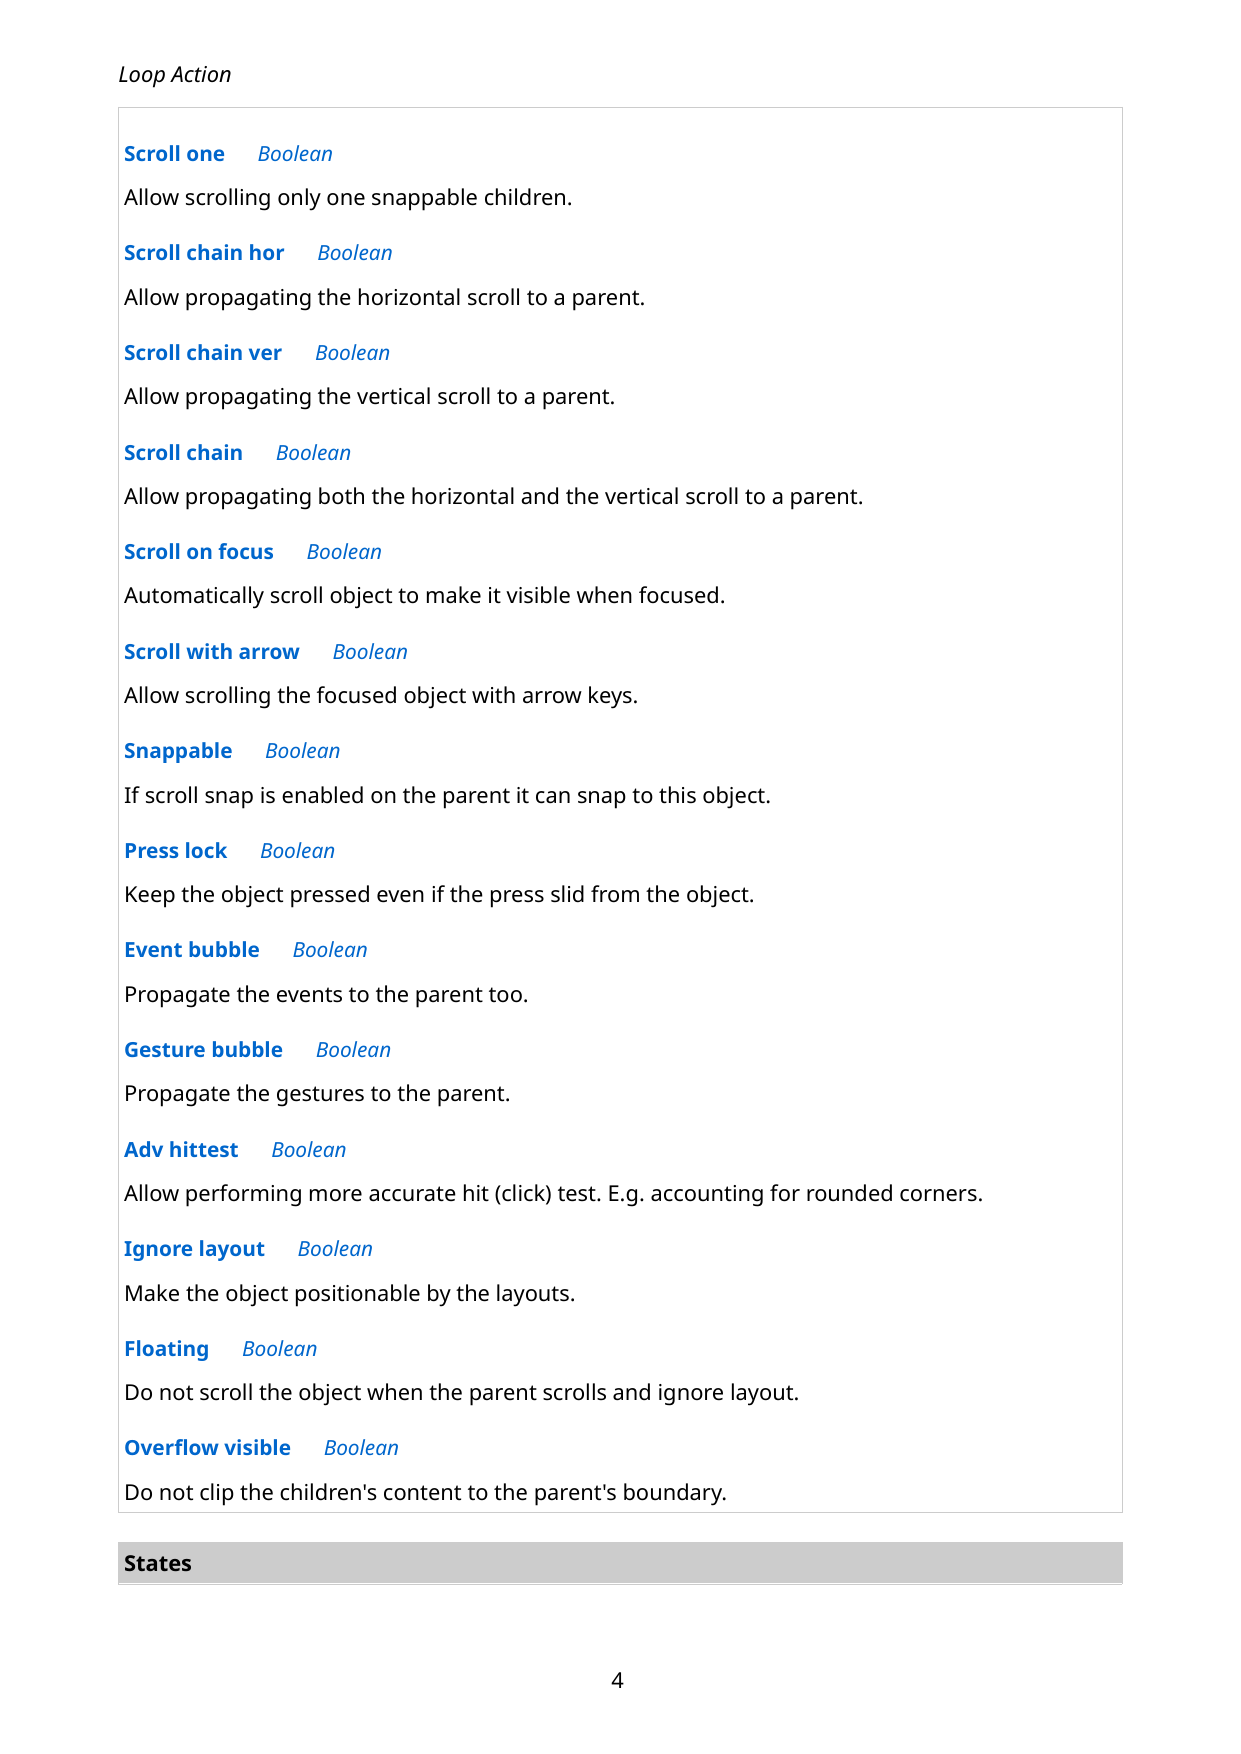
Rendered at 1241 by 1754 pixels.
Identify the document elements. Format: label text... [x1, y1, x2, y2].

table_header States [119, 1543, 1122, 1583]
table_cell Scroll one Boolean Allow scrolling only one snappable children. Scroll chain hor Boolean Allow propagating the horizontal scroll to a parent. Scroll chain ver Boolean Allow propagating the vertical scroll to a parent. Scroll chain Boolean Allow propagating both the horizontal and the vertical scroll to a parent. Scroll on focus Boolean Automatically scroll object to make it visible when focused. Scroll with arrow Boolean Allow scrolling the focused object with arrow keys. Snappable Boolean If scroll snap is enabled on the parent it can snap to this object. Press lock Boolean Keep the object pressed even if the press slid from the object. Event bubble Boolean Propagate the events to the parent too. Gesture bubble Boolean Propagate the gestures to the parent. Adv hittest Boolean Allow performing more accurate hit (click) test. E.g. accounting for rounded corners. Ignore layout Boolean Make the object positionable by the layouts. Floating Boolean Do not scroll the object when the parent scrolls and ignore layout. Overflow visible Boolean Do not clip the children's content to the parent's boundary. [119, 108, 1122, 1512]
